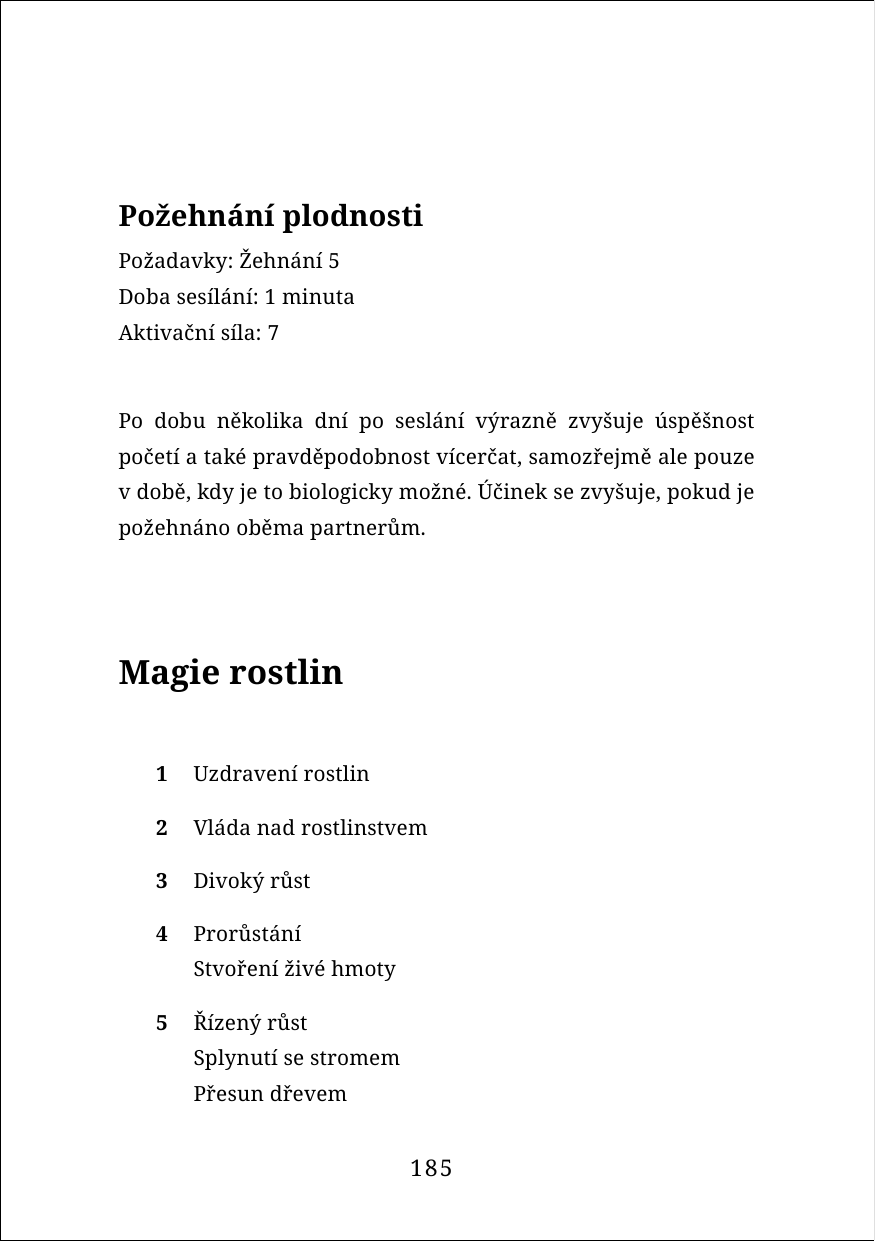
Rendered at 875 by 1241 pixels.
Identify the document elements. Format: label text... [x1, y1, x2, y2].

subtitle Požehnání plodnosti [118, 195, 756, 235]
list Uzdravení rostlin [156, 759, 756, 788]
list Divoký růst [156, 866, 756, 894]
text Po dobu několika dní po seslání výrazně zvyšuje úspěšnost početí a také pravděpodobnost vícerčat, samozřejmě ale pouze v době, kdy je to biologicky možné. Účinek se zvyšuje, pokud je požehnáno oběma partnerům. [118, 406, 756, 541]
list Prorůstání Stvoření živé hmoty [156, 919, 756, 983]
subtitle Magie rostlin [118, 649, 756, 694]
list Řízený růst Splynutí se stromem Přesun dřevem [156, 1008, 756, 1107]
list Vláda nad rostlinstvem [156, 813, 756, 841]
text Požadavky: Žehnání 5 Doba sesílání: 1 minuta Aktivační síla: 7 [118, 247, 756, 382]
